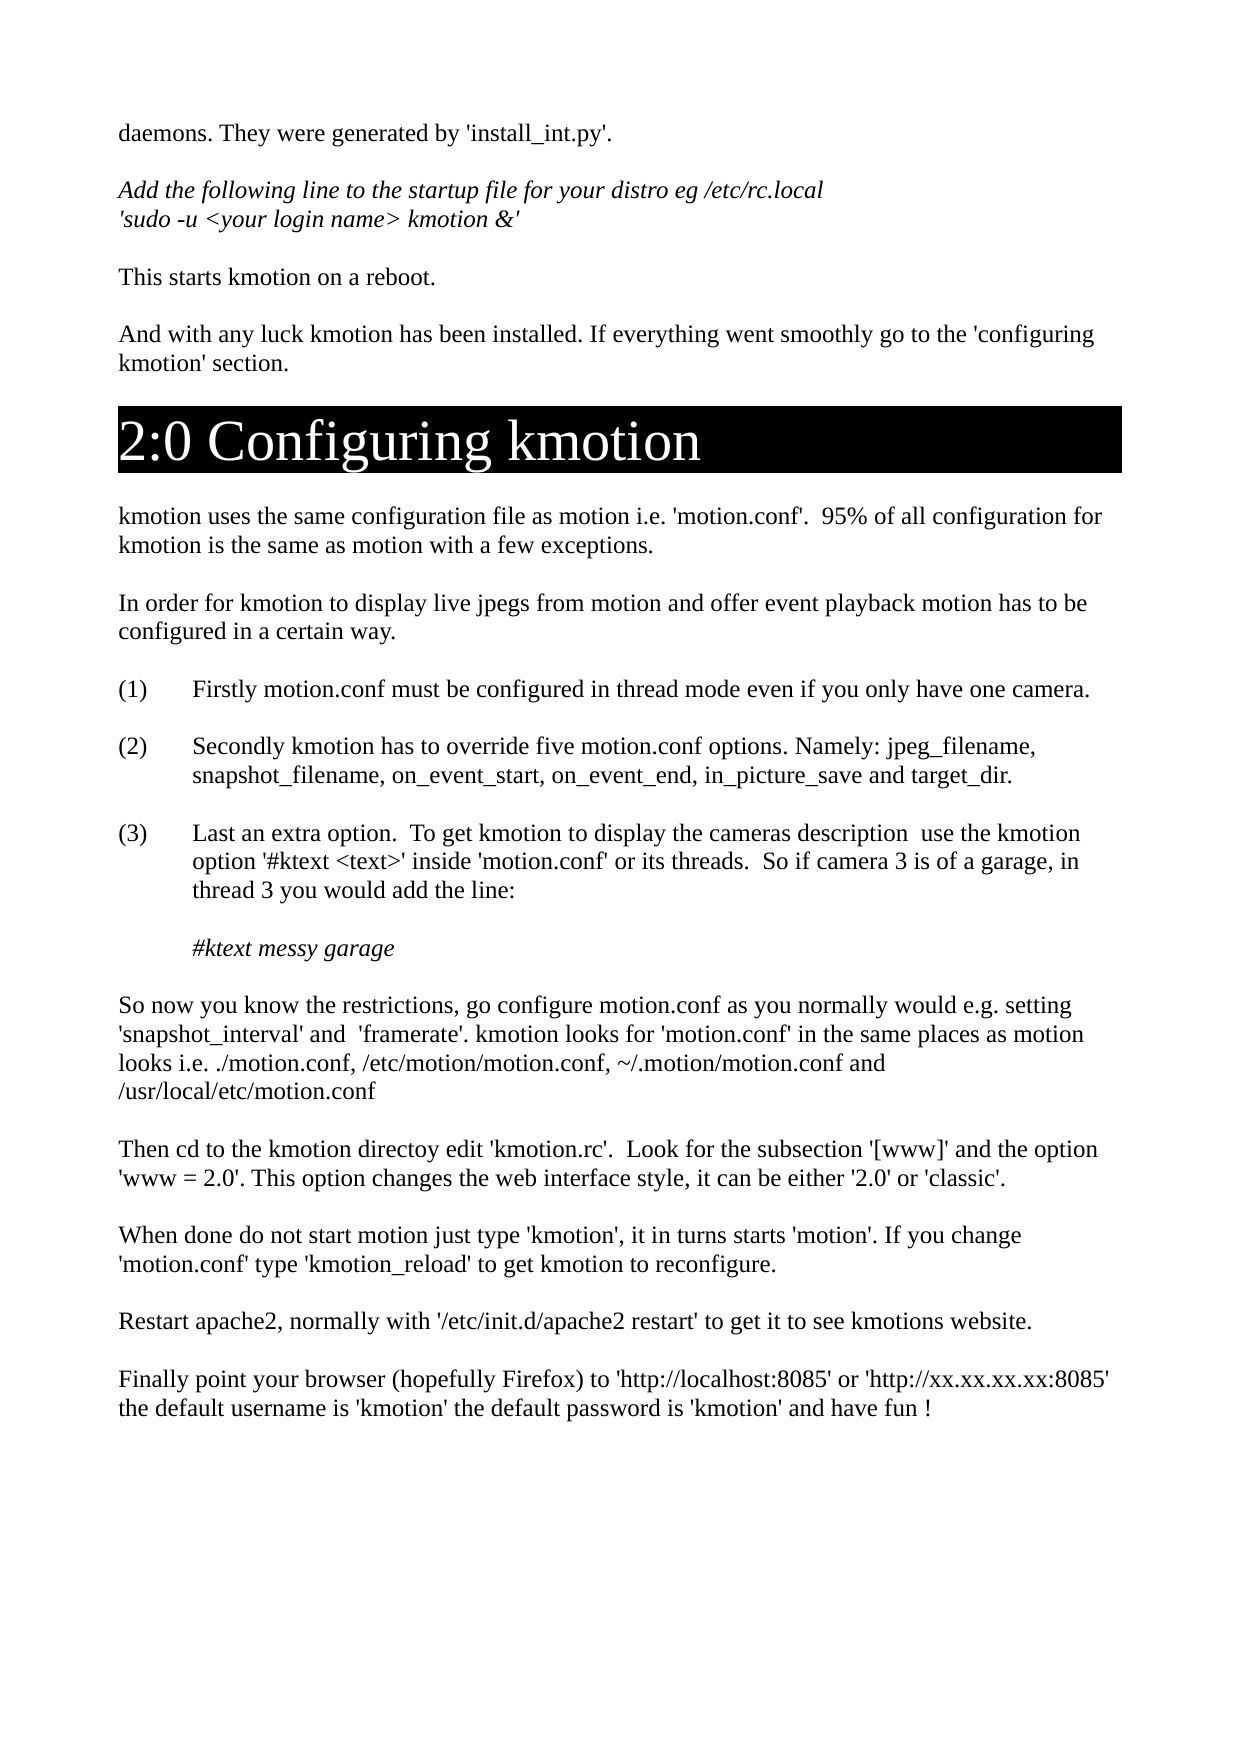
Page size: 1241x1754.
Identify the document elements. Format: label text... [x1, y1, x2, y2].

text Add the following line to the startup file for your distro eg /etc/rc.local [118, 176, 1122, 204]
text When done do not start motion just type 'kmotion', it in turns starts 'motion'. If you change 'motion.conf' type 'kmotion_reload' to get kmotion to reconfigure. [118, 1220, 1122, 1278]
text Finally point your browser (hopefully Firefox) to 'http://localhost:8085' or 'http://xx.xx.xx.xx:8085' the default username is 'kmotion' the default password is 'kmotion' and have fun ! [118, 1364, 1122, 1421]
text kmotion uses the same configuration file as motion i.e. 'motion.conf'. 95% of all configuration for kmotion is the same as motion with a few exceptions. [118, 501, 1122, 559]
text So now you know the restrictions, go configure motion.conf as you normally would e.g. setting 'snapshot_interval' and 'framerate'. kmotion looks for 'motion.conf' in the same places as motion looks i.e. ./motion.conf, /etc/motion/motion.conf, ~/.motion/motion.conf and /usr/local/etc/motion.conf [118, 990, 1122, 1105]
text In order for kmotion to display live jpegs from motion and offer event playback motion has to be configured in a certain way. [118, 588, 1122, 645]
text (2) Secondly kmotion has to override five motion.conf options. Namely: jpeg_filename, snapshot_filename, on_event_start, on_event_end, in_picture_save and target_dir. [118, 731, 1122, 789]
text Restart apache2, normally with '/etc/init.d/apache2 restart' to get it to see kmotions website. [118, 1306, 1122, 1335]
text 2:0 Configuring kmotion [118, 406, 1122, 473]
text (3) Last an extra option. To get kmotion to display the cameras description use the kmotion option '#ktext <text>' inside 'motion.conf' or its threads. So if camera 3 is of a garage, in thread 3 you would add the line: [118, 818, 1122, 904]
text This starts kmotion on a reboot. [118, 262, 1122, 291]
text And with any luck kmotion has been installed. If everything went smoothly go to the 'configuring kmotion' section. [118, 319, 1122, 377]
text (1) Firstly motion.conf must be configured in thread mode even if you only have one camera. [118, 674, 1122, 703]
text Then cd to the kmotion directoy edit 'kmotion.rc'. Look for the subsection '[www]' and the option 'www = 2.0'. This option changes the web interface style, it can be either '2.0' or 'classic'. [118, 1134, 1122, 1191]
text #ktext messy garage [118, 933, 1122, 961]
text daemons. They were generated by 'install_int.py'. [118, 118, 1122, 147]
text 'sudo -u <your login name> kmotion &' [118, 204, 1122, 233]
